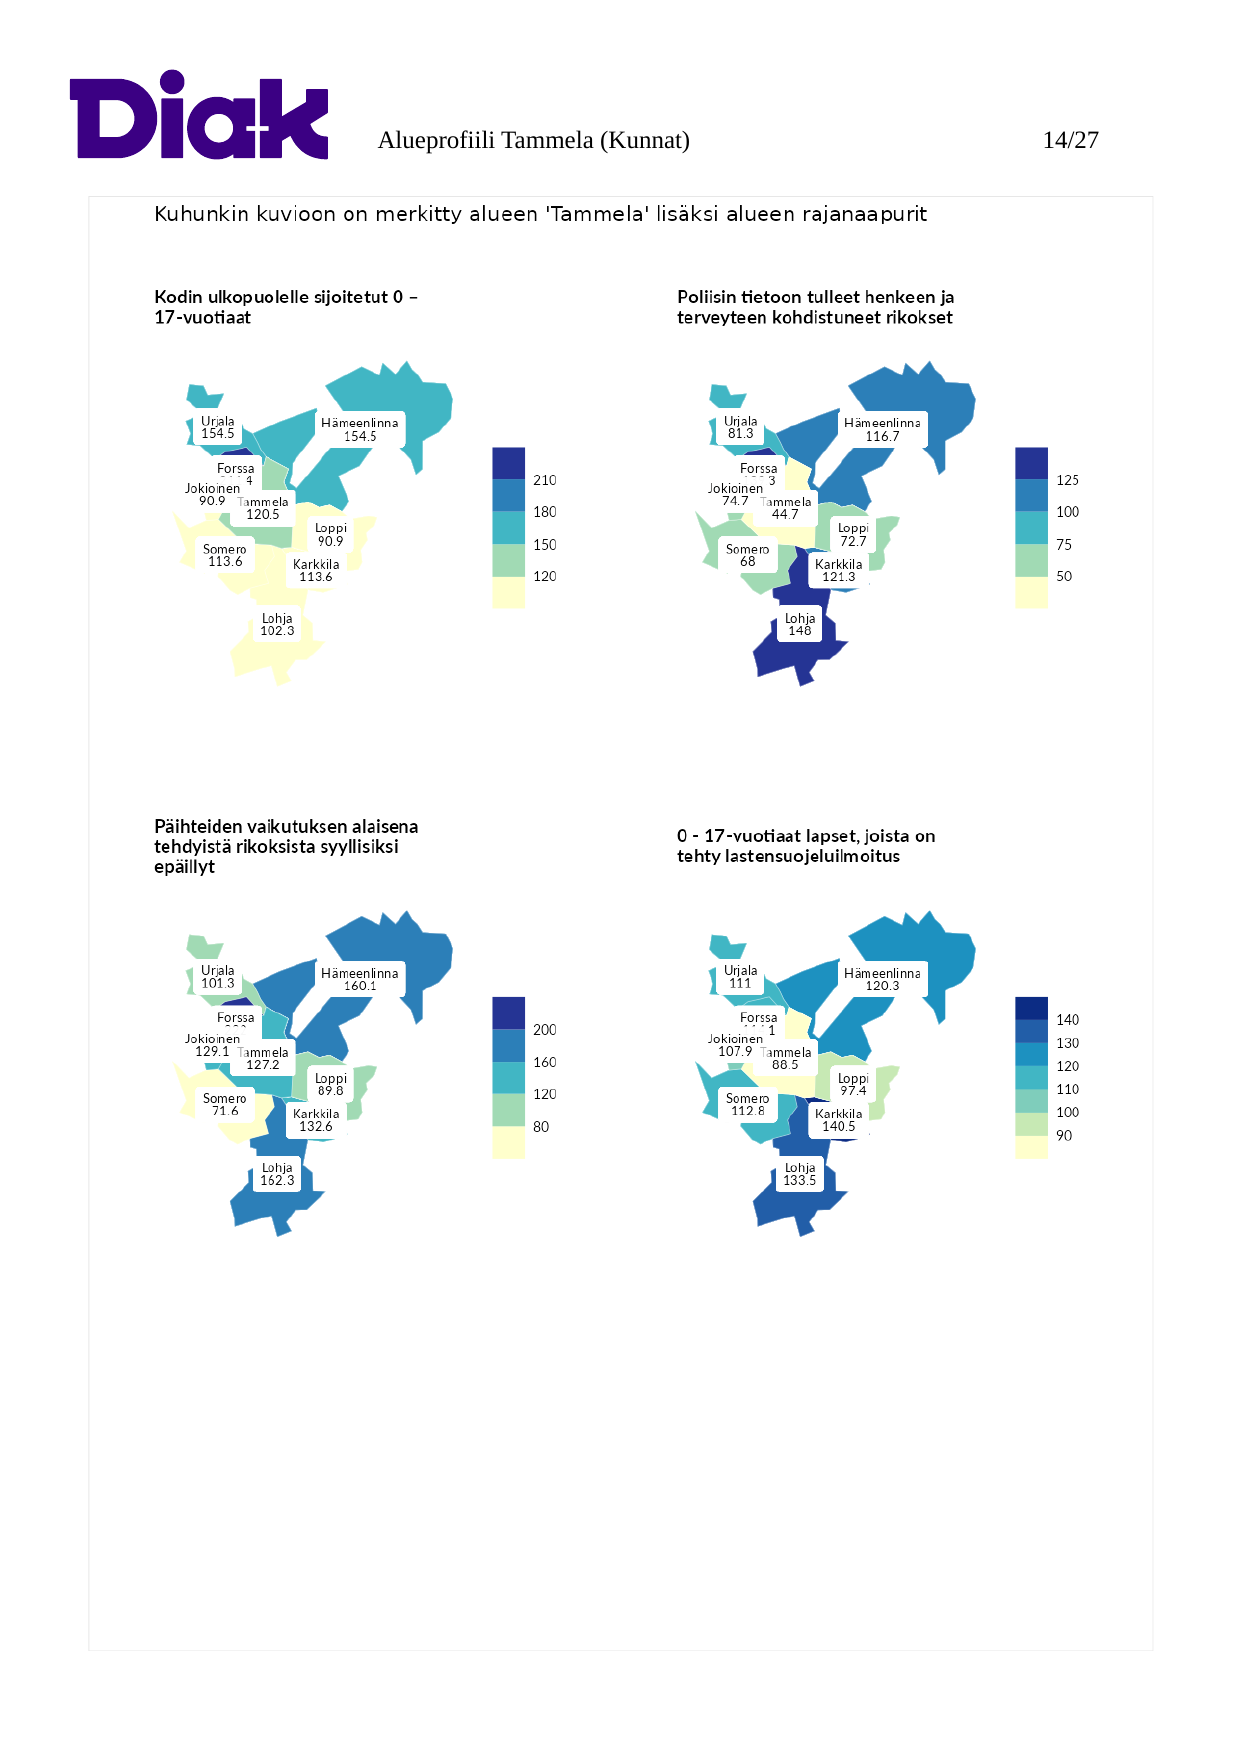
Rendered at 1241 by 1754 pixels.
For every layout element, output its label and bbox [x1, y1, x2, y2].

picture [61, 196, 1179, 1651]
